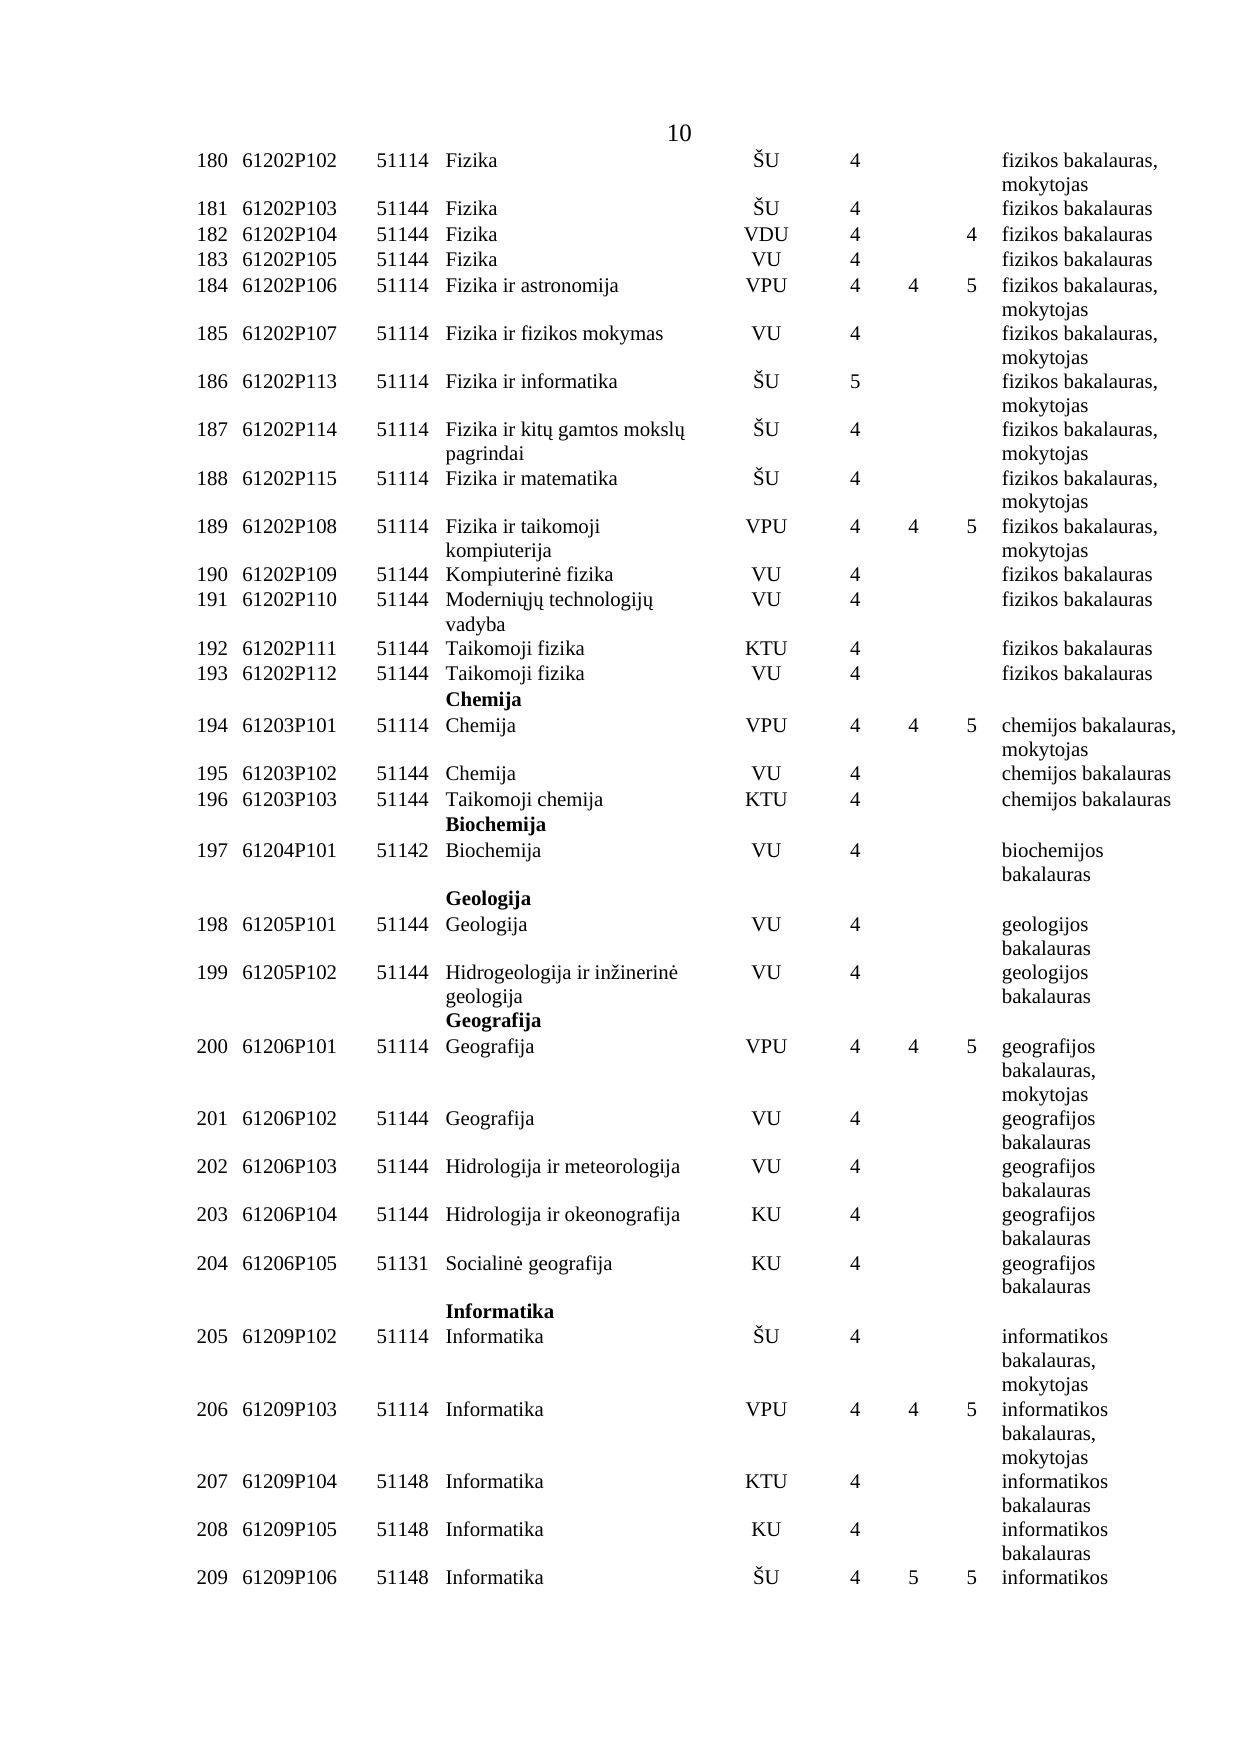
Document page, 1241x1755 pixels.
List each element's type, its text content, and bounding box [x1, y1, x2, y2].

table_cell [882, 1250, 945, 1298]
table_cell [177, 787, 185, 812]
table_cell Fizika [442, 221, 704, 247]
table_cell 51114 [363, 417, 442, 465]
table_cell 51144 [363, 761, 442, 787]
table_cell 205 [185, 1324, 239, 1396]
table_cell 4 [828, 1250, 882, 1298]
table_cell KTU [704, 787, 828, 812]
table_cell VDU [704, 221, 828, 247]
table_cell Fizika ir matematika [442, 465, 704, 513]
table_cell VU [704, 960, 828, 1008]
table_cell 5 [945, 514, 998, 562]
table_cell [239, 886, 362, 912]
table_cell [882, 812, 945, 838]
table_cell 61206P101 [239, 1034, 362, 1106]
table_cell Fizika ir fizikos mokymas [442, 321, 704, 369]
table_cell [177, 221, 185, 247]
table_cell [177, 1250, 185, 1298]
table_cell 61202P108 [239, 514, 362, 562]
table_cell 61204P101 [239, 838, 362, 886]
table_cell 191 [185, 588, 239, 636]
table_cell 4 [828, 1154, 882, 1202]
table_cell [882, 321, 945, 369]
table_cell [177, 912, 185, 960]
table_cell [177, 247, 185, 273]
table_cell Fizika [442, 148, 704, 196]
table_cell [177, 687, 185, 713]
table_cell Hidrologija ir meteorologija [442, 1154, 704, 1202]
table_cell [882, 148, 945, 196]
table_cell 4 [828, 196, 882, 221]
table_cell fizikos bakalauras, mokytojas [999, 514, 1181, 562]
table_cell [185, 687, 239, 713]
table_cell 4 [882, 713, 945, 761]
table_cell KU [704, 1202, 828, 1250]
table_cell ŠU [704, 465, 828, 513]
table_cell 61203P101 [239, 713, 362, 761]
table_cell 193 [185, 661, 239, 687]
table_cell fizikos bakalauras, mokytojas [999, 321, 1181, 369]
table_cell 51144 [363, 1106, 442, 1154]
table_cell 190 [185, 562, 239, 587]
table_cell 4 [828, 960, 882, 1008]
table_cell 4 [828, 1202, 882, 1250]
table_cell [177, 1106, 185, 1154]
table_cell [704, 687, 828, 713]
table_cell [704, 886, 828, 912]
table_cell [882, 960, 945, 1008]
table_cell Kompiuterinė fizika [442, 562, 704, 587]
table_cell Fizika ir astronomija [442, 273, 704, 321]
table_cell 202 [185, 1154, 239, 1202]
table_cell 200 [185, 1034, 239, 1106]
table_cell Informatika [442, 1324, 704, 1396]
table_cell 51148 [363, 1565, 442, 1591]
table_cell 5 [945, 1034, 998, 1106]
table_cell 51114 [363, 273, 442, 321]
table_cell VU [704, 838, 828, 886]
table_cell 61203P103 [239, 787, 362, 812]
table_cell [828, 812, 882, 838]
table_cell [945, 369, 998, 417]
table_cell [177, 1154, 185, 1202]
table_cell [177, 148, 185, 196]
table_cell [177, 661, 185, 687]
table_cell 61202P112 [239, 661, 362, 687]
table_cell Geologija [442, 912, 704, 960]
table_cell [239, 1299, 362, 1324]
table_cell 186 [185, 369, 239, 417]
table_cell 4 [882, 1034, 945, 1106]
table_cell [945, 886, 998, 912]
table_cell 4 [882, 273, 945, 321]
table_cell 195 [185, 761, 239, 787]
table_cell [882, 787, 945, 812]
table_cell 4 [828, 273, 882, 321]
table_cell 51114 [363, 514, 442, 562]
table_cell VU [704, 321, 828, 369]
table_cell 196 [185, 787, 239, 812]
table_cell 208 [185, 1517, 239, 1565]
table_cell [177, 838, 185, 886]
table_cell 5 [945, 713, 998, 761]
table_cell [239, 1008, 362, 1034]
table_cell 51142 [363, 838, 442, 886]
table_cell [177, 1034, 185, 1106]
table_cell [185, 886, 239, 912]
table_cell 61202P115 [239, 465, 362, 513]
table_cell Fizika ir informatika [442, 369, 704, 417]
table_cell 4 [828, 465, 882, 513]
table_cell Chemija [442, 761, 704, 787]
table_cell chemijos bakalauras [999, 787, 1181, 812]
table_cell 4 [828, 1324, 882, 1396]
table_cell ŠU [704, 148, 828, 196]
table_cell VU [704, 761, 828, 787]
table_cell [945, 1106, 998, 1154]
table_cell [882, 588, 945, 636]
table_cell [185, 812, 239, 838]
table_cell 4 [828, 787, 882, 812]
table_cell [363, 687, 442, 713]
table_cell [185, 1299, 239, 1324]
table_cell [882, 636, 945, 661]
table_cell [177, 1565, 185, 1591]
table_cell Socialinė geografija [442, 1250, 704, 1298]
table_cell [828, 886, 882, 912]
table_cell 192 [185, 636, 239, 661]
table_cell geologijos bakalauras [999, 960, 1181, 1008]
table_cell 61206P105 [239, 1250, 362, 1298]
table_cell Chemija [442, 687, 704, 713]
table_cell VPU [704, 1034, 828, 1106]
table_cell [882, 562, 945, 587]
table_cell Geografija [442, 1034, 704, 1106]
table_cell 51144 [363, 787, 442, 812]
table_cell [177, 812, 185, 838]
table_cell 194 [185, 713, 239, 761]
table_cell [882, 1008, 945, 1034]
table_cell Biochemija [442, 838, 704, 886]
table_cell 4 [882, 1396, 945, 1469]
table_cell [882, 247, 945, 273]
table_cell fizikos bakalauras, mokytojas [999, 273, 1181, 321]
table_cell Taikomoji chemija [442, 787, 704, 812]
table_cell [177, 417, 185, 465]
table_cell chemijos bakalauras [999, 761, 1181, 787]
table_cell VPU [704, 713, 828, 761]
table_cell [828, 1008, 882, 1034]
table_cell [882, 1469, 945, 1517]
table_cell 5 [945, 273, 998, 321]
table_cell 51144 [363, 196, 442, 221]
table_cell [177, 960, 185, 1008]
table_cell fizikos bakalauras [999, 636, 1181, 661]
table_cell 51114 [363, 321, 442, 369]
table_cell [999, 812, 1181, 838]
table_cell 4 [828, 912, 882, 960]
table_cell [882, 886, 945, 912]
table_cell [882, 1202, 945, 1250]
table_cell 5 [828, 369, 882, 417]
table_cell 5 [945, 1396, 998, 1469]
table_cell VU [704, 661, 828, 687]
table_cell 61202P103 [239, 196, 362, 221]
table_cell 61202P114 [239, 417, 362, 465]
table_cell geografijos bakalauras, mokytojas [999, 1034, 1181, 1106]
table_cell [945, 562, 998, 587]
table_cell 51144 [363, 912, 442, 960]
table_cell 187 [185, 417, 239, 465]
table_cell informatikos bakalauras, mokytojas [999, 1324, 1181, 1396]
table_cell 61209P102 [239, 1324, 362, 1396]
table_cell 51131 [363, 1250, 442, 1298]
table_cell [945, 247, 998, 273]
table_cell geografijos bakalauras [999, 1154, 1181, 1202]
table_cell [177, 886, 185, 912]
table_cell [945, 465, 998, 513]
table_cell KU [704, 1250, 828, 1298]
table_cell [882, 1324, 945, 1396]
table_cell [363, 1299, 442, 1324]
table_cell 4 [828, 761, 882, 787]
table_cell [999, 1299, 1181, 1324]
table_cell 51114 [363, 369, 442, 417]
table_cell fizikos bakalauras, mokytojas [999, 417, 1181, 465]
table_cell [177, 1396, 185, 1469]
table_cell Geografija [442, 1106, 704, 1154]
table_cell Chemija [442, 713, 704, 761]
table_cell 61209P106 [239, 1565, 362, 1591]
table_cell fizikos bakalauras, mokytojas [999, 148, 1181, 196]
table_cell 5 [945, 1565, 998, 1591]
table_cell informatikos bakalauras [999, 1517, 1181, 1565]
table_cell [945, 1299, 998, 1324]
table_cell 51144 [363, 562, 442, 587]
table_cell 51144 [363, 1202, 442, 1250]
table_cell 4 [828, 636, 882, 661]
table_cell [363, 1008, 442, 1034]
table_cell 61205P102 [239, 960, 362, 1008]
table_cell [177, 1517, 185, 1565]
table_cell fizikos bakalauras [999, 588, 1181, 636]
table_cell 207 [185, 1469, 239, 1517]
table_cell Informatika [442, 1396, 704, 1469]
table_cell 51114 [363, 1034, 442, 1106]
table_cell [177, 636, 185, 661]
table_cell VU [704, 912, 828, 960]
table_cell Informatika [442, 1469, 704, 1517]
table_cell VU [704, 1154, 828, 1202]
table_cell [704, 1299, 828, 1324]
table_cell 61209P103 [239, 1396, 362, 1469]
table_cell [882, 1154, 945, 1202]
table_cell [945, 1517, 998, 1565]
table_cell Fizika [442, 247, 704, 273]
table_cell [828, 1299, 882, 1324]
table_cell ŠU [704, 1565, 828, 1591]
table_cell [945, 912, 998, 960]
table_cell [704, 1008, 828, 1034]
table_cell [177, 1202, 185, 1250]
table_cell fizikos bakalauras, mokytojas [999, 369, 1181, 417]
table_cell [704, 812, 828, 838]
table_cell 199 [185, 960, 239, 1008]
table_cell ŠU [704, 196, 828, 221]
table_cell [882, 687, 945, 713]
table_cell [177, 369, 185, 417]
table_cell chemijos bakalauras, mokytojas [999, 713, 1181, 761]
table_cell [177, 465, 185, 513]
table_cell geografijos bakalauras [999, 1250, 1181, 1298]
table_cell [882, 417, 945, 465]
table_cell Informatika [442, 1565, 704, 1591]
table_cell [945, 321, 998, 369]
table_cell 51144 [363, 960, 442, 1008]
table_cell 185 [185, 321, 239, 369]
table_cell KTU [704, 636, 828, 661]
table_cell [363, 886, 442, 912]
table_cell fizikos bakalauras [999, 221, 1181, 247]
table_cell [177, 273, 185, 321]
table_cell ŠU [704, 369, 828, 417]
table_cell [945, 761, 998, 787]
table_cell [185, 1008, 239, 1034]
table_cell 51114 [363, 148, 442, 196]
table_cell 4 [828, 148, 882, 196]
table_cell 51114 [363, 1396, 442, 1469]
table_cell Geografija [442, 1008, 704, 1034]
table_cell 61202P105 [239, 247, 362, 273]
table_cell 4 [828, 417, 882, 465]
table_cell [177, 1299, 185, 1324]
table_cell [882, 1299, 945, 1324]
table_cell Informatika [442, 1299, 704, 1324]
table_cell geologijos bakalauras [999, 912, 1181, 960]
table_cell Moderniųjų technologijų vadyba [442, 588, 704, 636]
table_cell [882, 369, 945, 417]
table_cell [239, 687, 362, 713]
table_cell [239, 812, 362, 838]
table_cell [945, 838, 998, 886]
table_cell [945, 417, 998, 465]
table_cell [177, 1469, 185, 1517]
table_cell Geologija [442, 886, 704, 912]
table_cell 5 [882, 1565, 945, 1591]
table_cell 61209P104 [239, 1469, 362, 1517]
table_cell Informatika [442, 1517, 704, 1565]
table_cell 61206P103 [239, 1154, 362, 1202]
table_cell fizikos bakalauras [999, 196, 1181, 221]
table_cell 182 [185, 221, 239, 247]
table_cell geografijos bakalauras [999, 1106, 1181, 1154]
table_cell 183 [185, 247, 239, 273]
table_cell [945, 687, 998, 713]
table_cell 4 [828, 1396, 882, 1469]
table_cell 61202P109 [239, 562, 362, 587]
table_cell VU [704, 247, 828, 273]
table_cell 51144 [363, 1154, 442, 1202]
table_cell 4 [828, 1469, 882, 1517]
table_cell [945, 196, 998, 221]
table_cell biochemijos bakalauras [999, 838, 1181, 886]
table_cell 181 [185, 196, 239, 221]
table_cell [882, 196, 945, 221]
table_cell 201 [185, 1106, 239, 1154]
table_cell ŠU [704, 417, 828, 465]
table_cell [945, 960, 998, 1008]
table_cell 61209P105 [239, 1517, 362, 1565]
table_cell 51144 [363, 221, 442, 247]
table_cell [882, 1106, 945, 1154]
table_cell 51144 [363, 636, 442, 661]
table_cell 51144 [363, 588, 442, 636]
table_cell 4 [828, 713, 882, 761]
table_cell [177, 196, 185, 221]
table_cell [945, 1250, 998, 1298]
table_cell 51114 [363, 465, 442, 513]
table_cell Fizika [442, 196, 704, 221]
table_cell 4 [828, 1565, 882, 1591]
table_cell 4 [828, 588, 882, 636]
table_cell 61202P104 [239, 221, 362, 247]
table_cell VU [704, 562, 828, 587]
table_cell 61202P107 [239, 321, 362, 369]
table_cell Hidrogeologija ir inžinerinė geologija [442, 960, 704, 1008]
table_cell Taikomoji fizika [442, 636, 704, 661]
table_cell [945, 812, 998, 838]
table_cell 61205P101 [239, 912, 362, 960]
table_cell VPU [704, 273, 828, 321]
table_cell fizikos bakalauras [999, 661, 1181, 687]
table_cell fizikos bakalauras [999, 247, 1181, 273]
table_cell 51114 [363, 1324, 442, 1396]
table_cell [882, 661, 945, 687]
table_cell 51144 [363, 661, 442, 687]
table_cell [999, 886, 1181, 912]
table_cell KTU [704, 1469, 828, 1517]
table_cell 51114 [363, 713, 442, 761]
table_cell 4 [882, 514, 945, 562]
table_cell [999, 687, 1181, 713]
table_cell [828, 687, 882, 713]
table_cell 4 [828, 562, 882, 587]
table_cell Biochemija [442, 812, 704, 838]
table_cell [945, 661, 998, 687]
table_cell 203 [185, 1202, 239, 1250]
table_cell 197 [185, 838, 239, 886]
table_cell 4 [828, 321, 882, 369]
table_cell geografijos bakalauras [999, 1202, 1181, 1250]
table_cell 189 [185, 514, 239, 562]
table_cell 180 [185, 148, 239, 196]
table_cell [945, 1469, 998, 1517]
table_cell 206 [185, 1396, 239, 1469]
table_cell informatikos [999, 1565, 1181, 1591]
table_cell [882, 838, 945, 886]
table_cell Hidrologija ir okeonografija [442, 1202, 704, 1250]
table_cell [177, 761, 185, 787]
table_cell [177, 588, 185, 636]
table_cell [177, 562, 185, 587]
table_cell 61202P113 [239, 369, 362, 417]
table_cell Fizika ir kitų gamtos mokslų pagrindai [442, 417, 704, 465]
table_cell 61202P102 [239, 148, 362, 196]
table_cell 61202P110 [239, 588, 362, 636]
table_cell 4 [828, 661, 882, 687]
table_cell informatikos bakalauras [999, 1469, 1181, 1517]
table_cell [882, 221, 945, 247]
table_cell fizikos bakalauras, mokytojas [999, 465, 1181, 513]
table_cell KU [704, 1517, 828, 1565]
table_cell 188 [185, 465, 239, 513]
table_cell 61202P111 [239, 636, 362, 661]
table_cell ŠU [704, 1324, 828, 1396]
table_cell 61206P102 [239, 1106, 362, 1154]
table_cell VPU [704, 1396, 828, 1469]
table_cell [177, 1008, 185, 1034]
table_cell 4 [945, 221, 998, 247]
table_cell 51148 [363, 1469, 442, 1517]
table_cell [945, 636, 998, 661]
table_cell [882, 1517, 945, 1565]
table_cell [945, 787, 998, 812]
table_cell 4 [828, 1034, 882, 1106]
table_cell 61202P106 [239, 273, 362, 321]
table_cell 204 [185, 1250, 239, 1298]
table_cell 51148 [363, 1517, 442, 1565]
table_cell 4 [828, 247, 882, 273]
table_cell 61203P102 [239, 761, 362, 787]
table_cell [945, 148, 998, 196]
table_cell [882, 761, 945, 787]
table_cell informatikos bakalauras, mokytojas [999, 1396, 1181, 1469]
table_cell fizikos bakalauras [999, 562, 1181, 587]
table_cell VU [704, 588, 828, 636]
table_cell 4 [828, 838, 882, 886]
table_cell [882, 912, 945, 960]
table_cell [945, 1324, 998, 1396]
table_cell 198 [185, 912, 239, 960]
table_cell [945, 1008, 998, 1034]
table_cell Fizika ir taikomoji kompiuterija [442, 514, 704, 562]
table_cell [945, 588, 998, 636]
table_cell 184 [185, 273, 239, 321]
table_cell 4 [828, 221, 882, 247]
table_cell 4 [828, 514, 882, 562]
table_cell [177, 1324, 185, 1396]
table_cell [882, 465, 945, 513]
table_cell [945, 1202, 998, 1250]
table_cell 51144 [363, 247, 442, 273]
table_cell [177, 514, 185, 562]
table_cell 4 [828, 1517, 882, 1565]
table_cell VPU [704, 514, 828, 562]
table_cell 61206P104 [239, 1202, 362, 1250]
table_cell [999, 1008, 1181, 1034]
table_cell [363, 812, 442, 838]
table_cell 4 [828, 1106, 882, 1154]
table_cell [177, 713, 185, 761]
table_cell [177, 321, 185, 369]
table_cell Taikomoji fizika [442, 661, 704, 687]
table_cell VU [704, 1106, 828, 1154]
table_cell 209 [185, 1565, 239, 1591]
table_cell [945, 1154, 998, 1202]
